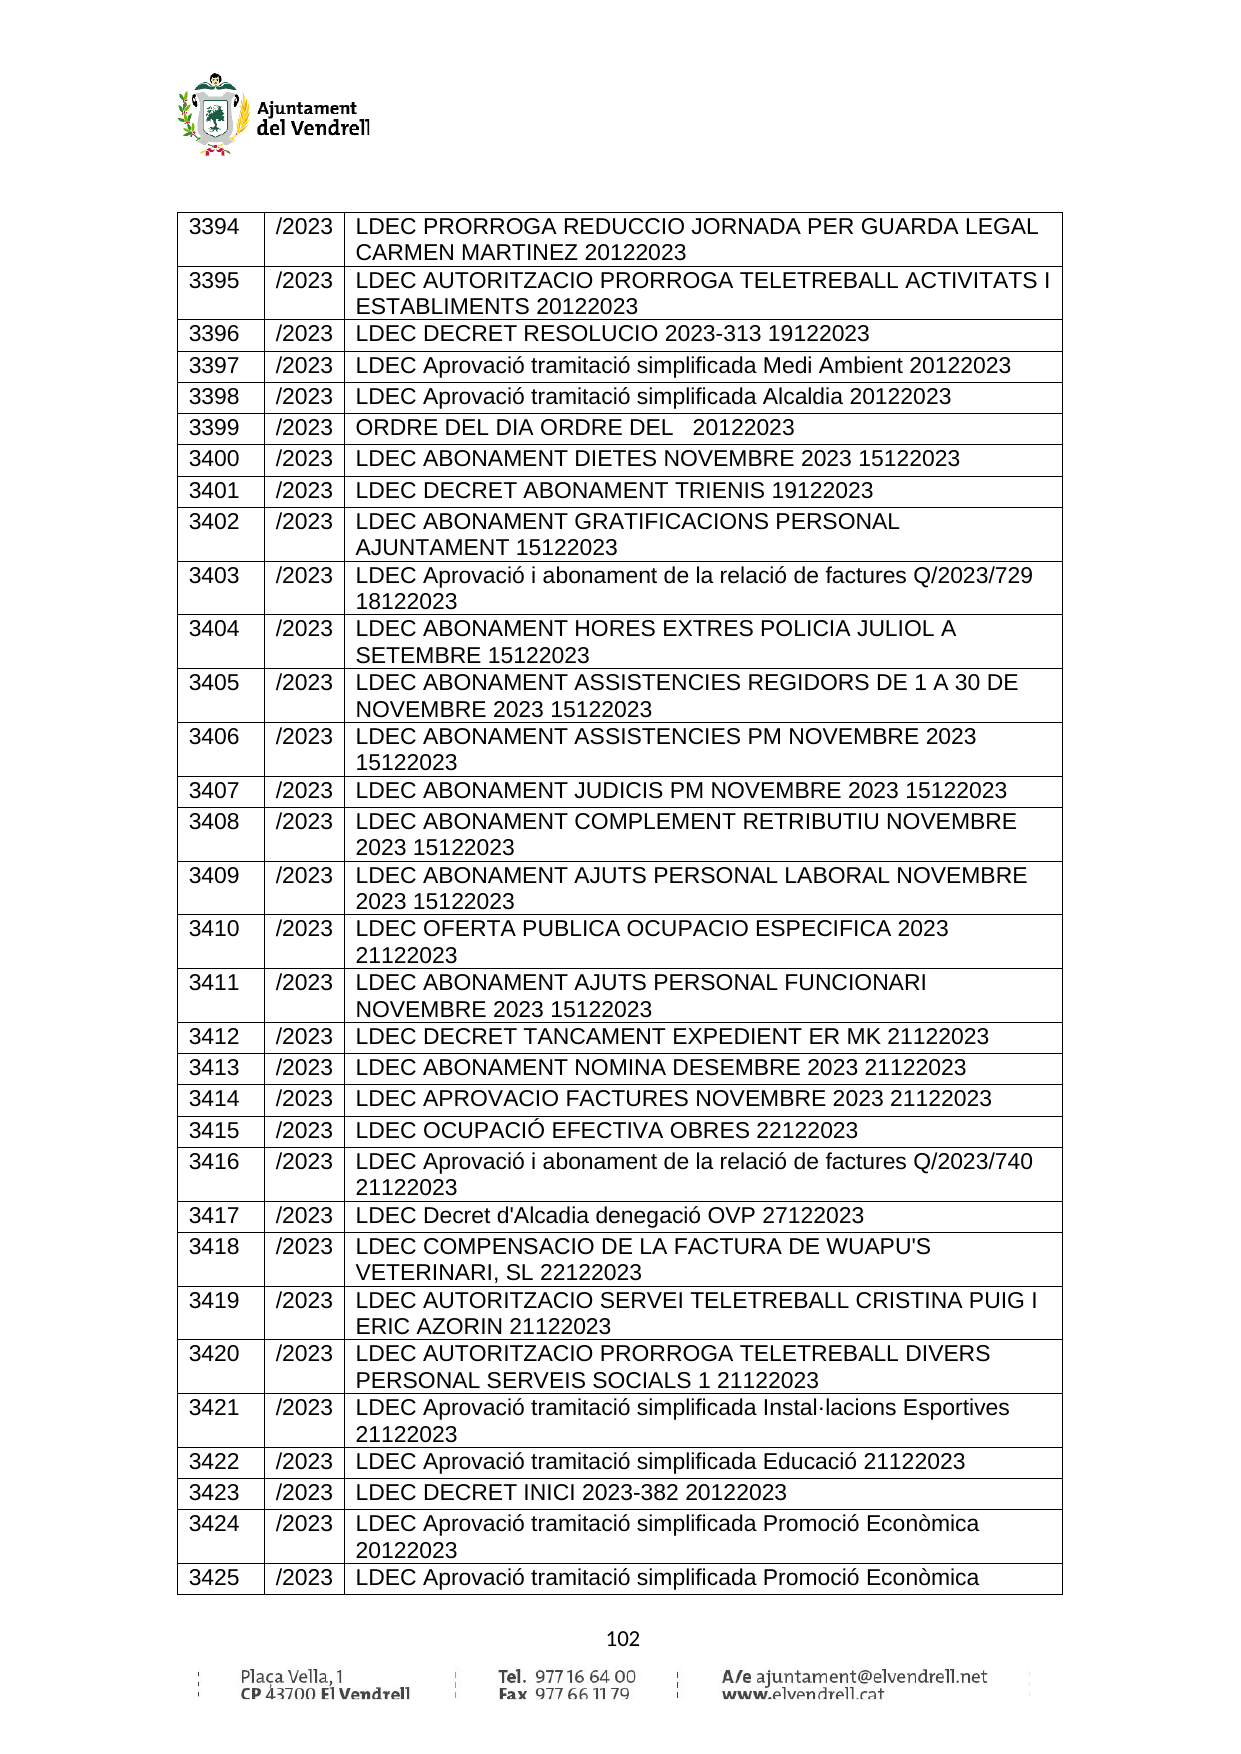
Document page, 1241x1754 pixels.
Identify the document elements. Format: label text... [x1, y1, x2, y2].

table_cell /2023 [265, 862, 344, 914]
table_cell 3404 [178, 615, 264, 668]
table_cell 3403 [178, 562, 264, 614]
table_cell LDEC ABONAMENT AJUTS PERSONAL LABORAL NOVEMBRE 2023 15122023 [345, 862, 1062, 914]
table_cell /2023 [265, 1023, 344, 1053]
table_cell /2023 [265, 383, 344, 413]
table_cell 3423 [178, 1479, 264, 1509]
table_cell 3412 [178, 1023, 264, 1053]
table_cell /2023 [265, 1448, 344, 1478]
table_cell LDEC Aprovació tramitació simplificada Promoció Econòmica 20122023 [345, 1510, 1062, 1563]
table_cell /2023 [265, 915, 344, 968]
table_cell /2023 [265, 352, 344, 382]
table_cell 3411 [178, 969, 264, 1022]
table_cell /2023 [265, 1564, 344, 1594]
table_cell /2023 [265, 1085, 344, 1116]
table_cell /2023 [265, 213, 344, 266]
table_cell 3409 [178, 862, 264, 914]
table_cell 3407 [178, 777, 264, 807]
table_cell 3398 [178, 383, 264, 413]
table_cell LDEC OFERTA PUBLICA OCUPACIO ESPECIFICA 2023 21122023 [345, 915, 1062, 968]
table_cell 3394 [178, 213, 264, 266]
table_cell /2023 [265, 1117, 344, 1147]
table_cell LDEC Aprovació tramitació simplificada Medi Ambient 20122023 [345, 352, 1062, 382]
table_cell /2023 [265, 562, 344, 614]
table_cell /2023 [265, 1148, 344, 1201]
table_cell LDEC APROVACIO FACTURES NOVEMBRE 2023 21122023 [345, 1085, 1062, 1116]
table_cell 3402 [178, 508, 264, 561]
table_cell 3396 [178, 320, 264, 351]
table_cell 3397 [178, 352, 264, 382]
table_cell 3410 [178, 915, 264, 968]
table_cell LDEC Aprovació tramitació simplificada Educació 21122023 [345, 1448, 1062, 1478]
table_cell LDEC DECRET RESOLUCIO 2023-313 19122023 [345, 320, 1062, 351]
table_cell LDEC COMPENSACIO DE LA FACTURA DE WUAPU'S VETERINARI, SL 22122023 [345, 1233, 1062, 1286]
table_cell 3419 [178, 1287, 264, 1339]
table_cell /2023 [265, 267, 344, 319]
table_cell 3400 [178, 445, 264, 476]
table_cell LDEC ABONAMENT NOMINA DESEMBRE 2023 21122023 [345, 1054, 1062, 1084]
table_cell 3399 [178, 414, 264, 444]
table_cell 3401 [178, 477, 264, 507]
table_cell LDEC ABONAMENT ASSISTENCIES PM NOVEMBRE 2023 15122023 [345, 723, 1062, 776]
table_cell /2023 [265, 1510, 344, 1563]
table_cell /2023 [265, 320, 344, 351]
table_cell LDEC DECRET INICI 2023-382 20122023 [345, 1479, 1062, 1509]
table_cell LDEC Aprovació i abonament de la relació de factures Q/2023/740 21122023 [345, 1148, 1062, 1201]
table_cell /2023 [265, 1394, 344, 1447]
table_cell LDEC ABONAMENT DIETES NOVEMBRE 2023 15122023 [345, 445, 1062, 476]
table_cell LDEC ABONAMENT HORES EXTRES POLICIA JULIOL A SETEMBRE 15122023 [345, 615, 1062, 668]
table_cell LDEC Aprovació tramitació simplificada Alcaldia 20122023 [345, 383, 1062, 413]
table_cell /2023 [265, 508, 344, 561]
table_cell 3420 [178, 1340, 264, 1393]
table_cell /2023 [265, 1340, 344, 1393]
table_cell LDEC DECRET TANCAMENT EXPEDIENT ER MK 21122023 [345, 1023, 1062, 1053]
table_cell LDEC PRORROGA REDUCCIO JORNADA PER GUARDA LEGAL CARMEN MARTINEZ 20122023 [345, 213, 1062, 266]
table_cell LDEC Aprovació tramitació simplificada Instal·lacions Esportives 21122023 [345, 1394, 1062, 1447]
table_cell /2023 [265, 1054, 344, 1084]
table_cell /2023 [265, 414, 344, 444]
table_cell 3414 [178, 1085, 264, 1116]
table_cell /2023 [265, 1479, 344, 1509]
table_cell 3418 [178, 1233, 264, 1286]
table_cell /2023 [265, 445, 344, 476]
table_cell 3413 [178, 1054, 264, 1084]
table_cell /2023 [265, 477, 344, 507]
table_cell 3416 [178, 1148, 264, 1201]
table_cell 3424 [178, 1510, 264, 1563]
table_cell LDEC ABONAMENT COMPLEMENT RETRIBUTIU NOVEMBRE 2023 15122023 [345, 808, 1062, 861]
table_cell 3395 [178, 267, 264, 319]
table_cell LDEC OCUPACIÓ EFECTIVA OBRES 22122023 [345, 1117, 1062, 1147]
table_cell LDEC AUTORITZACIO PRORROGA TELETREBALL DIVERS PERSONAL SERVEIS SOCIALS 1 21122023 [345, 1340, 1062, 1393]
table_cell 3406 [178, 723, 264, 776]
table_cell 3405 [178, 669, 264, 722]
table_cell LDEC Aprovació tramitació simplificada Promoció Econòmica [345, 1564, 1062, 1594]
table_cell 3408 [178, 808, 264, 861]
table_cell /2023 [265, 808, 344, 861]
table_cell LDEC DECRET ABONAMENT TRIENIS 19122023 [345, 477, 1062, 507]
table_cell /2023 [265, 1233, 344, 1286]
table_cell /2023 [265, 723, 344, 776]
table_cell LDEC AUTORITZACIO PRORROGA TELETREBALL ACTIVITATS I ESTABLIMENTS 20122023 [345, 267, 1062, 319]
table_cell /2023 [265, 1287, 344, 1339]
table_cell 3417 [178, 1202, 264, 1232]
table_cell /2023 [265, 777, 344, 807]
table_cell LDEC ABONAMENT JUDICIS PM NOVEMBRE 2023 15122023 [345, 777, 1062, 807]
table_cell 3422 [178, 1448, 264, 1478]
table_cell 3421 [178, 1394, 264, 1447]
table_cell /2023 [265, 969, 344, 1022]
table_cell LDEC ABONAMENT ASSISTENCIES REGIDORS DE 1 A 30 DE NOVEMBRE 2023 15122023 [345, 669, 1062, 722]
table_cell /2023 [265, 1202, 344, 1232]
table_cell /2023 [265, 615, 344, 668]
table_cell 3425 [178, 1564, 264, 1594]
table_cell LDEC ABONAMENT AJUTS PERSONAL FUNCIONARI NOVEMBRE 2023 15122023 [345, 969, 1062, 1022]
table_cell LDEC AUTORITZACIO SERVEI TELETREBALL CRISTINA PUIG I ERIC AZORIN 21122023 [345, 1287, 1062, 1339]
table_cell LDEC Decret d'Alcadia denegació OVP 27122023 [345, 1202, 1062, 1232]
table_cell LDEC ABONAMENT GRATIFICACIONS PERSONAL AJUNTAMENT 15122023 [345, 508, 1062, 561]
table_cell LDEC Aprovació i abonament de la relació de factures Q/2023/729 18122023 [345, 562, 1062, 614]
table_cell /2023 [265, 669, 344, 722]
table_cell 3415 [178, 1117, 264, 1147]
table_cell ORDRE DEL DIA ORDRE DEL 20122023 [345, 414, 1062, 444]
